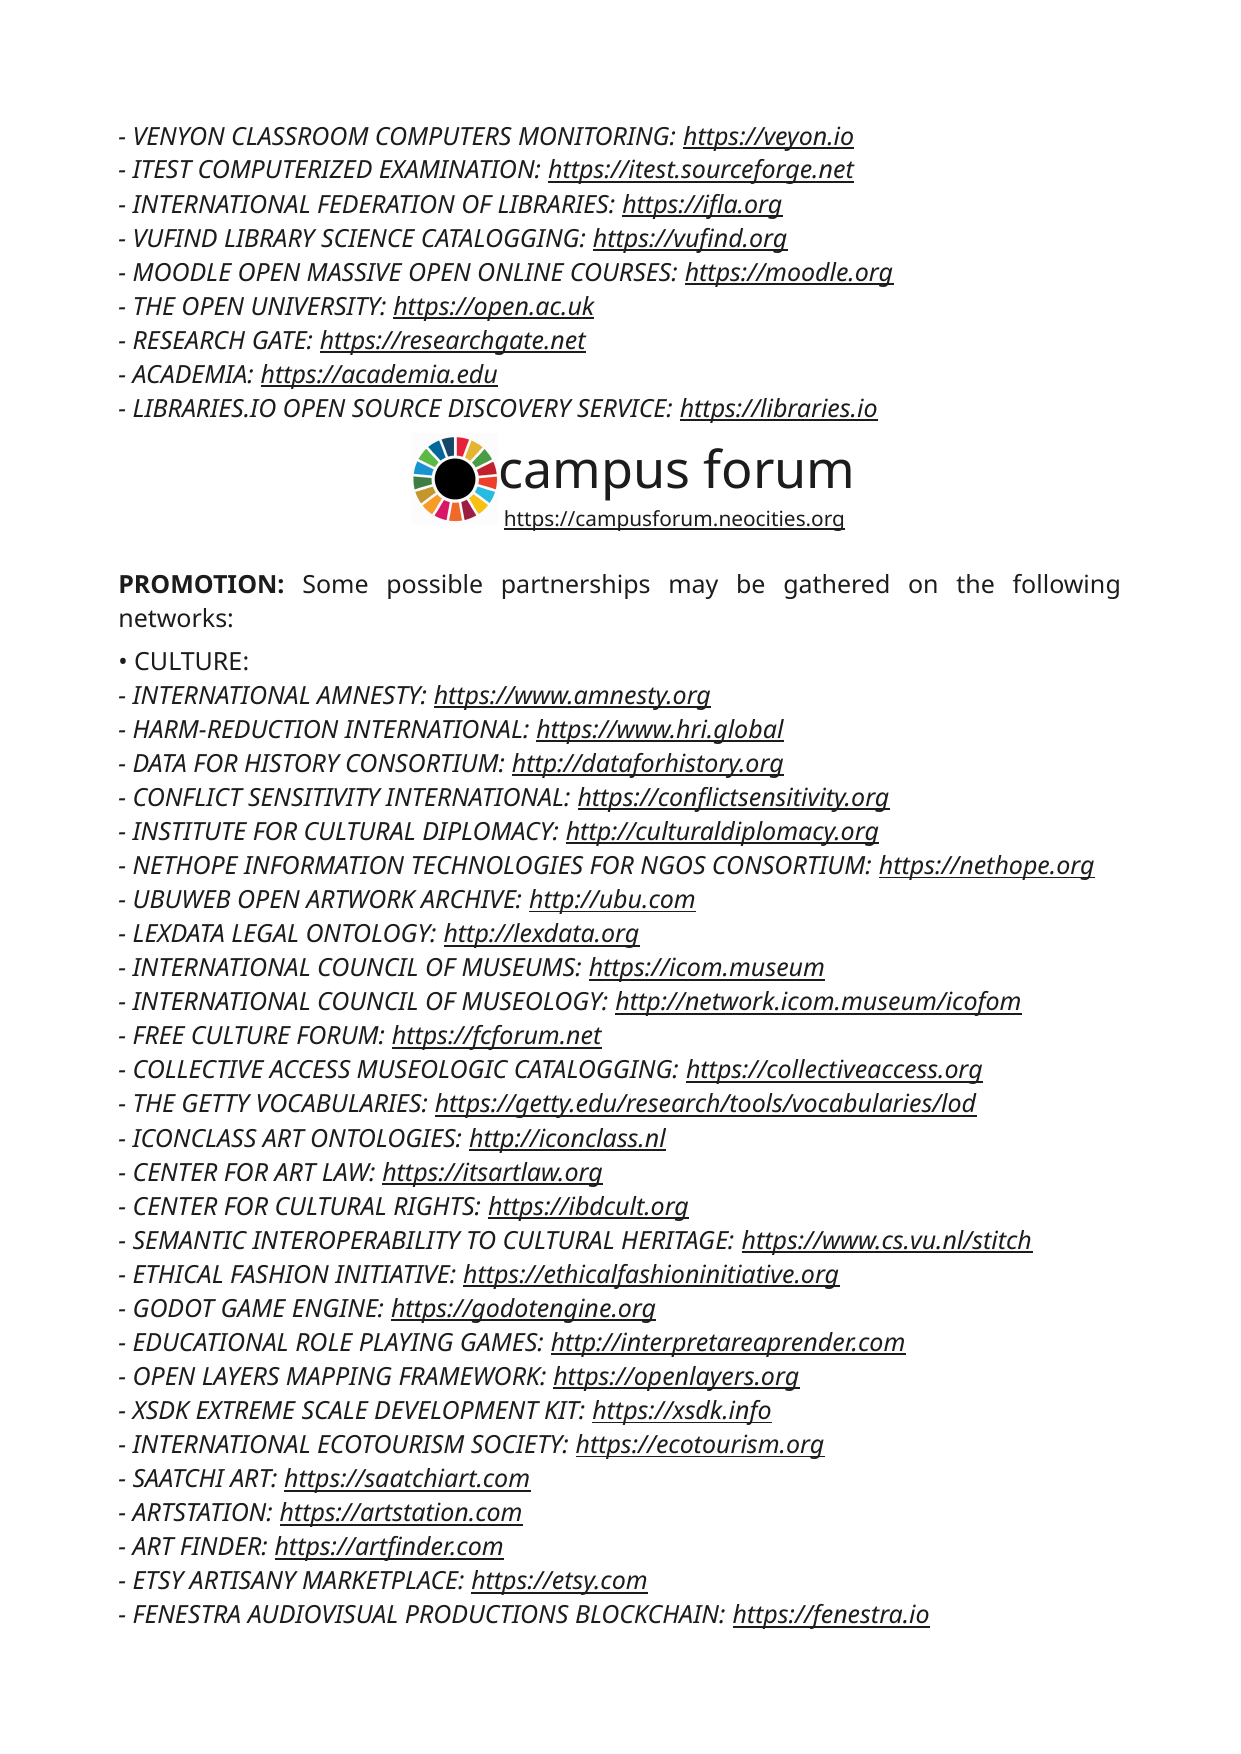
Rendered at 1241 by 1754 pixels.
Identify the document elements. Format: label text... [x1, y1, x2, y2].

text - XSDK EXTREME SCALE DEVELOPMENT KIT: https://xsdk.info [118, 1393, 1122, 1427]
text - INTERNATIONAL COUNCIL OF MUSEOLOGY: http://network.icom.museum/icofom [118, 984, 1122, 1018]
text - ETHICAL FASHION INITIATIVE: https://ethicalfashioninitiative.org [118, 1256, 1122, 1291]
text - ARTSTATION: https://artstation.com [118, 1495, 1122, 1529]
text - INSTITUTE FOR CULTURAL DIPLOMACY: http://culturaldiplomacy.org [118, 814, 1122, 848]
text - GODOT GAME ENGINE: https://godotengine.org [118, 1291, 1122, 1324]
text PROMOTION: Some possible partnerships may be gathered on the following networks: [118, 567, 1122, 635]
text - RESEARCH GATE: https://researchgate.net [118, 322, 1122, 357]
text - FENESTRA AUDIOVISUAL PRODUCTIONS BLOCKCHAIN: https://fenestra.io [118, 1597, 1122, 1631]
text - ICONCLASS ART ONTOLOGIES: http://iconclass.nl [118, 1120, 1122, 1154]
text - MOODLE OPEN MASSIVE OPEN ONLINE COURSES: https://moodle.org [118, 254, 1122, 288]
text - INTERNATIONAL ECOTOURISM SOCIETY: https://ecotourism.org [118, 1427, 1122, 1461]
text - CENTER FOR ART LAW: https://itsartlaw.org [118, 1154, 1122, 1188]
text - VUFIND LIBRARY SCIENCE CATALOGGING: https://vufind.org [118, 220, 1122, 254]
text - INTERNATIONAL COUNCIL OF MUSEUMS: https://icom.museum [118, 950, 1122, 984]
text https://campusforum.neocities.org [118, 504, 1122, 533]
text - COLLECTIVE ACCESS MUSEOLOGIC CATALOGGING: https://collectiveaccess.org [118, 1052, 1122, 1086]
text [118, 433, 411, 504]
text - CENTER FOR CULTURAL RIGHTS: https://ibdcult.org [118, 1188, 1122, 1222]
text - ART FINDER: https://artfinder.com [118, 1529, 1122, 1563]
text - ITEST COMPUTERIZED EXAMINATION: https://itest.sourceforge.net [118, 152, 1122, 186]
text - SEMANTIC INTEROPERABILITY TO CULTURAL HERITAGE: https://www.cs.vu.nl/stitch [118, 1222, 1122, 1256]
text - ACADEMIA: https://academia.edu [118, 357, 1122, 391]
text - LEXDATA LEGAL ONTOLOGY: http://lexdata.org [118, 916, 1122, 950]
text - VENYON CLASSROOM COMPUTERS MONITORING: https://veyon.io [118, 118, 1122, 152]
text - HARM-REDUCTION INTERNATIONAL: https://www.hri.global [118, 711, 1122, 746]
text - NETHOPE INFORMATION TECHNOLOGIES FOR NGOS CONSORTIUM: https://nethope.org [118, 848, 1122, 882]
text - THE OPEN UNIVERSITY: https://open.ac.uk [118, 288, 1122, 322]
text - INTERNATIONAL FEDERATION OF LIBRARIES: https://ifla.org [118, 186, 1122, 220]
text - DATA FOR HISTORY CONSORTIUM: http://dataforhistory.org [118, 746, 1122, 779]
text - UBUWEB OPEN ARTWORK ARCHIVE: http://ubu.com [118, 882, 1122, 916]
text - LIBRARIES.IO OPEN SOURCE DISCOVERY SERVICE: https://libraries.io [118, 391, 1122, 425]
picture [411, 433, 498, 525]
text - ETSY ARTISANY MARKETPLACE: https://etsy.com [118, 1563, 1122, 1597]
text - THE GETTY VOCABULARIES: https://getty.edu/research/tools/vocabularies/lod [118, 1086, 1122, 1120]
text - FREE CULTURE FORUM: https://fcforum.net [118, 1018, 1122, 1052]
text - OPEN LAYERS MAPPING FRAMEWORK: https://openlayers.org [118, 1359, 1122, 1393]
text - SAATCHI ART: https://saatchiart.com [118, 1461, 1122, 1495]
text - INTERNATIONAL AMNESTY: https://www.amnesty.org [118, 677, 1122, 711]
text • CULTURE: [118, 643, 1122, 677]
text - CONFLICT SENSITIVITY INTERNATIONAL: https://conflictsensitivity.org [118, 779, 1122, 814]
text - EDUCATIONAL ROLE PLAYING GAMES: http://interpretareaprender.com [118, 1324, 1122, 1359]
text campus forum [498, 433, 1122, 504]
